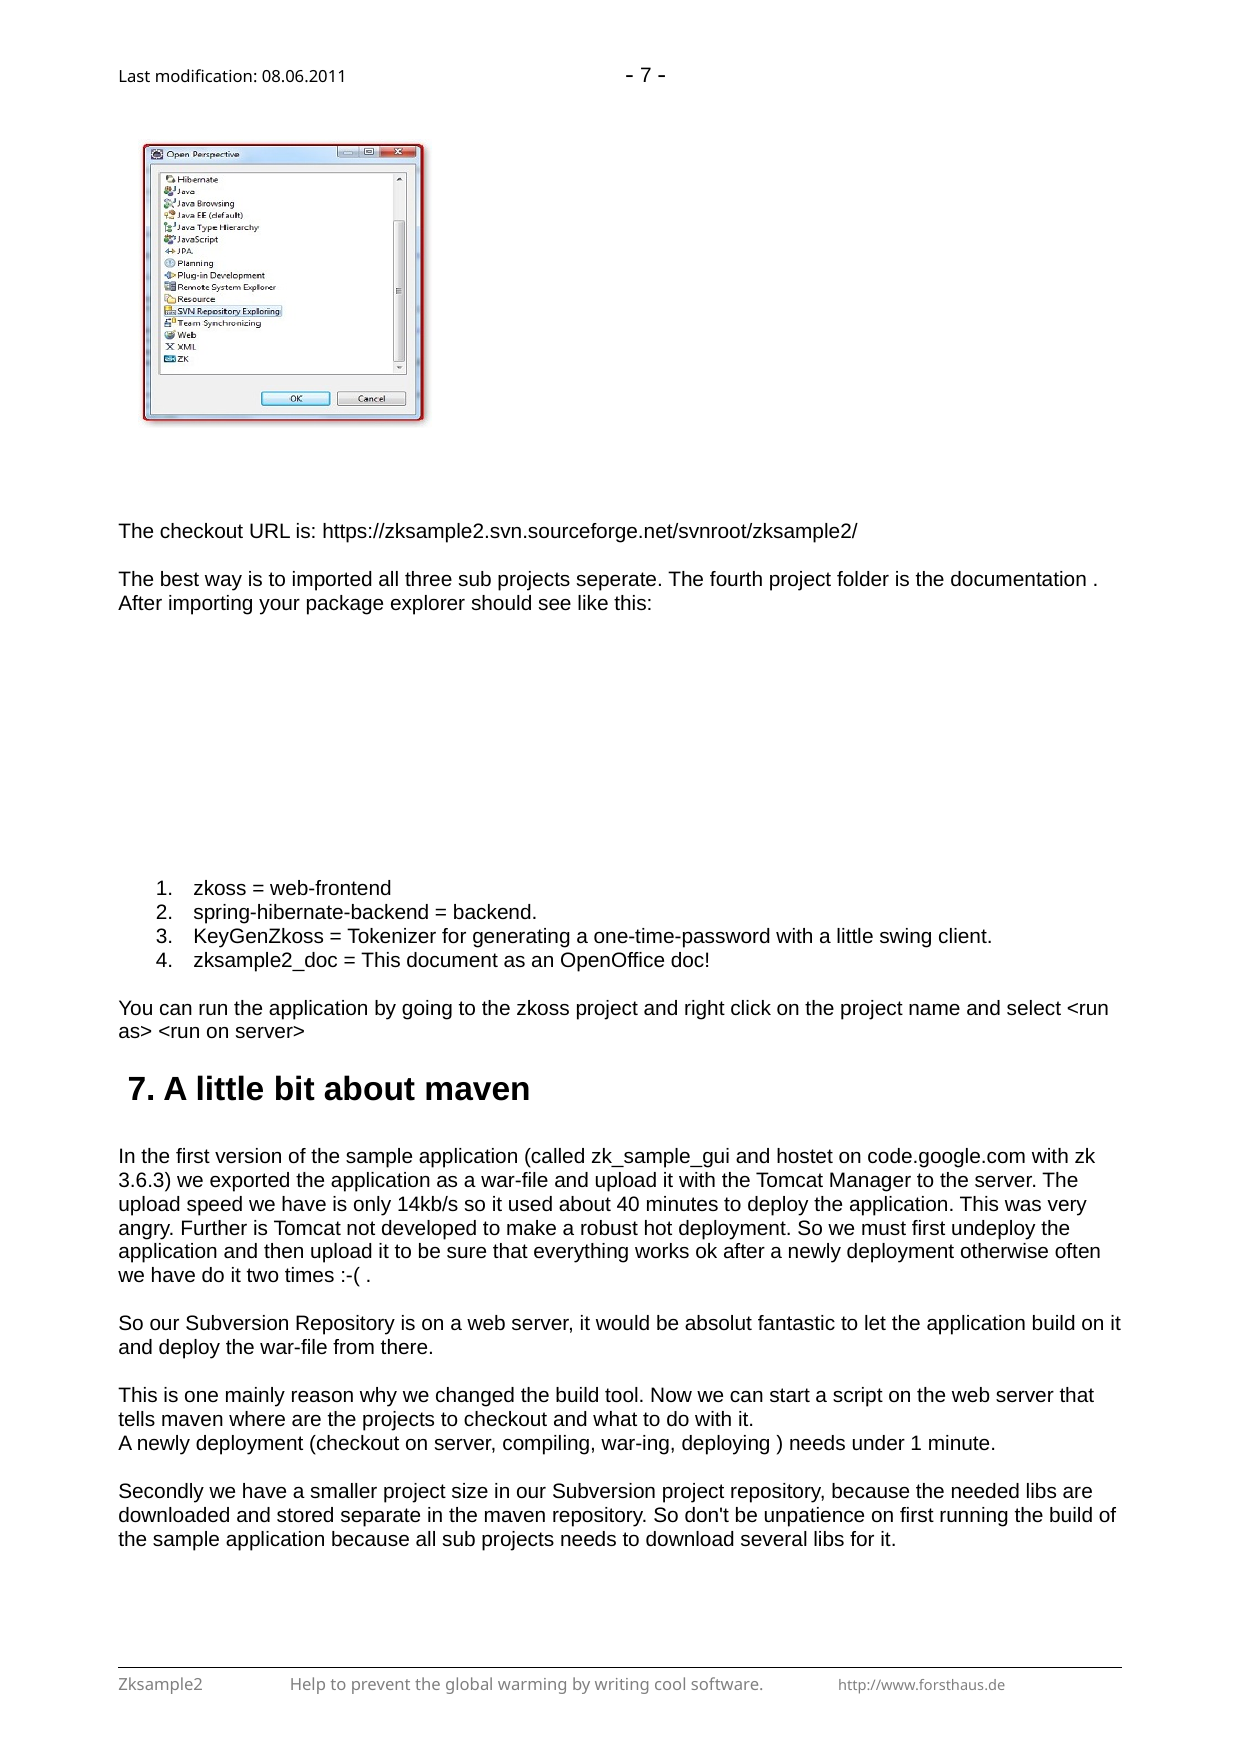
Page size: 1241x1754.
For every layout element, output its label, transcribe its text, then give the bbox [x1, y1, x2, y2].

text So our Subversion Repository is on a web server, it would be absolut fantastic to let the application build on it and deploy the war-file from there. [118, 1311, 1122, 1359]
text In the first version of the sample application (called zk_sample_gui and hostet on code.google.com with zk 3.6.3) we exported the application as a war-file and upload it with the Tomcat Manager to the server. The upload speed we have is only 14kb/s so it used about 40 minutes to deploy the application. This was very angry. Further is Tomcat not developed to make a robust hot deployment. So we must first undeploy the application and then upload it to be sure that everything works ok after a newly deployment otherwise often we have do it two times :-( . [118, 1143, 1122, 1287]
text A newly deployment (checkout on server, compiling, war-ing, deploying ) needs under 1 minute. [118, 1431, 1122, 1455]
text Secondly we have a smaller project size in our Subversion project repository, because the needed libs are downloaded and stored separate in the maven repository. So don't be unpatience on first running the build of the sample application because all sub projects needs to download several libs for it. [118, 1479, 1122, 1551]
text You can run the application by going to the zkoss project and right click on the project name and select <run as> <run on server> [118, 995, 1122, 1043]
text The best way is to imported all three sub projects seperate. The fourth project folder is the documentation . After importing your package explorer should see like this: [118, 567, 1122, 615]
list KeyGenZkoss = Tokenizer for generating a one-time-password with a little swing client. [156, 923, 1122, 947]
subtitle A little bit about maven [118, 1068, 1122, 1107]
picture [138, 139, 433, 428]
list zksample2_doc = This document as an OpenOffice doc! [156, 947, 1122, 971]
list zkoss = web-frontend [156, 876, 1122, 899]
text This is one mainly reason why we changed the build tool. Now we can start a script on the web server that tells maven where are the projects to checkout and what to do with it. [118, 1383, 1122, 1431]
text The checkout URL is: https://zksample2.svn.sourceforge.net/svnroot/zksample2/ [118, 519, 1122, 543]
list spring-hibernate-backend = backend. [156, 899, 1122, 923]
